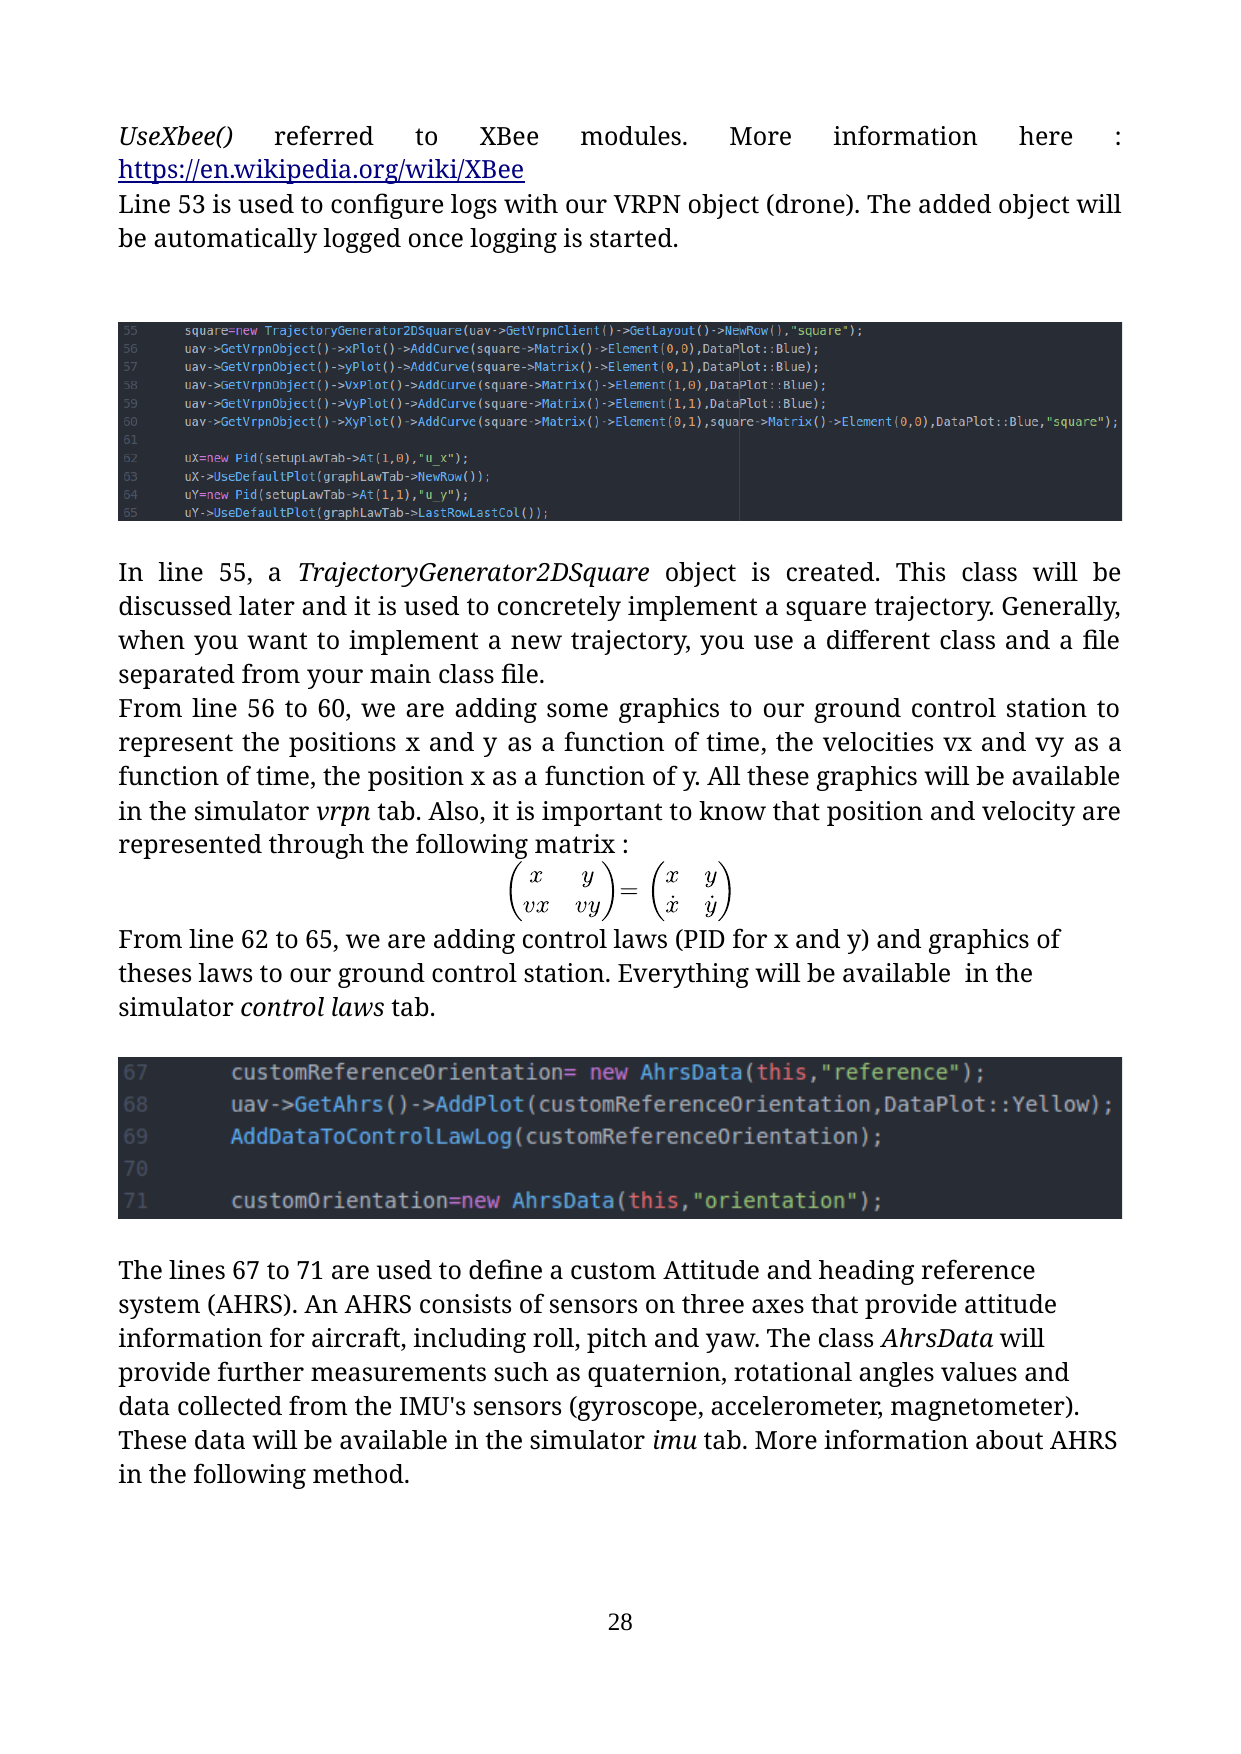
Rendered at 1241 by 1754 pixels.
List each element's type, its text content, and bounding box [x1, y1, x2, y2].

picture [118, 1057, 1123, 1219]
text UseXbee() referred to XBee modules. More information here : https://en.wikipedia.org/wiki/XBee [118, 118, 1122, 186]
text Line 53 is used to configure logs with our VRPN object (drone). The added object will be automatically logged once logging is started. [118, 186, 1122, 254]
text From line 56 to 60, we are adding some graphics to our ground control station to represent the positions x and y as a function of time, the velocities vx and vy as a function of time, the position x as a function of y. All these graphics will be available in the simulator vrpn tab. Also, it is important to know that position and velocity are represented through the following matrix : [118, 691, 1122, 861]
text From line 62 to 65, we are adding control laws (PID for x and y) and graphics of theses laws to our ground control station. Everything will be available in the simulator control laws tab. [118, 921, 1122, 1023]
text The lines 67 to 71 are used to define a custom Attitude and heading reference system (AHRS). An AHRS consists of sensors on three axes that provide attitude information for aircraft, including roll, pitch and yaw. The class AhrsData will provide further measurements such as quaternion, rotational angles values and data collected from the IMU's sensors (gyroscope, accelerometer, magnetometer). These data will be available in the simulator imu tab. More information about AHRS in the following method. [118, 1252, 1122, 1491]
text In line 55, a TrajectoryGenerator2DSquare object is created. This class will be discussed later and it is used to concretely implement a square trajectory. Generally, when you want to implement a new trajectory, you use a different class and a file separated from your main class file. [118, 555, 1122, 691]
picture [118, 322, 1123, 521]
